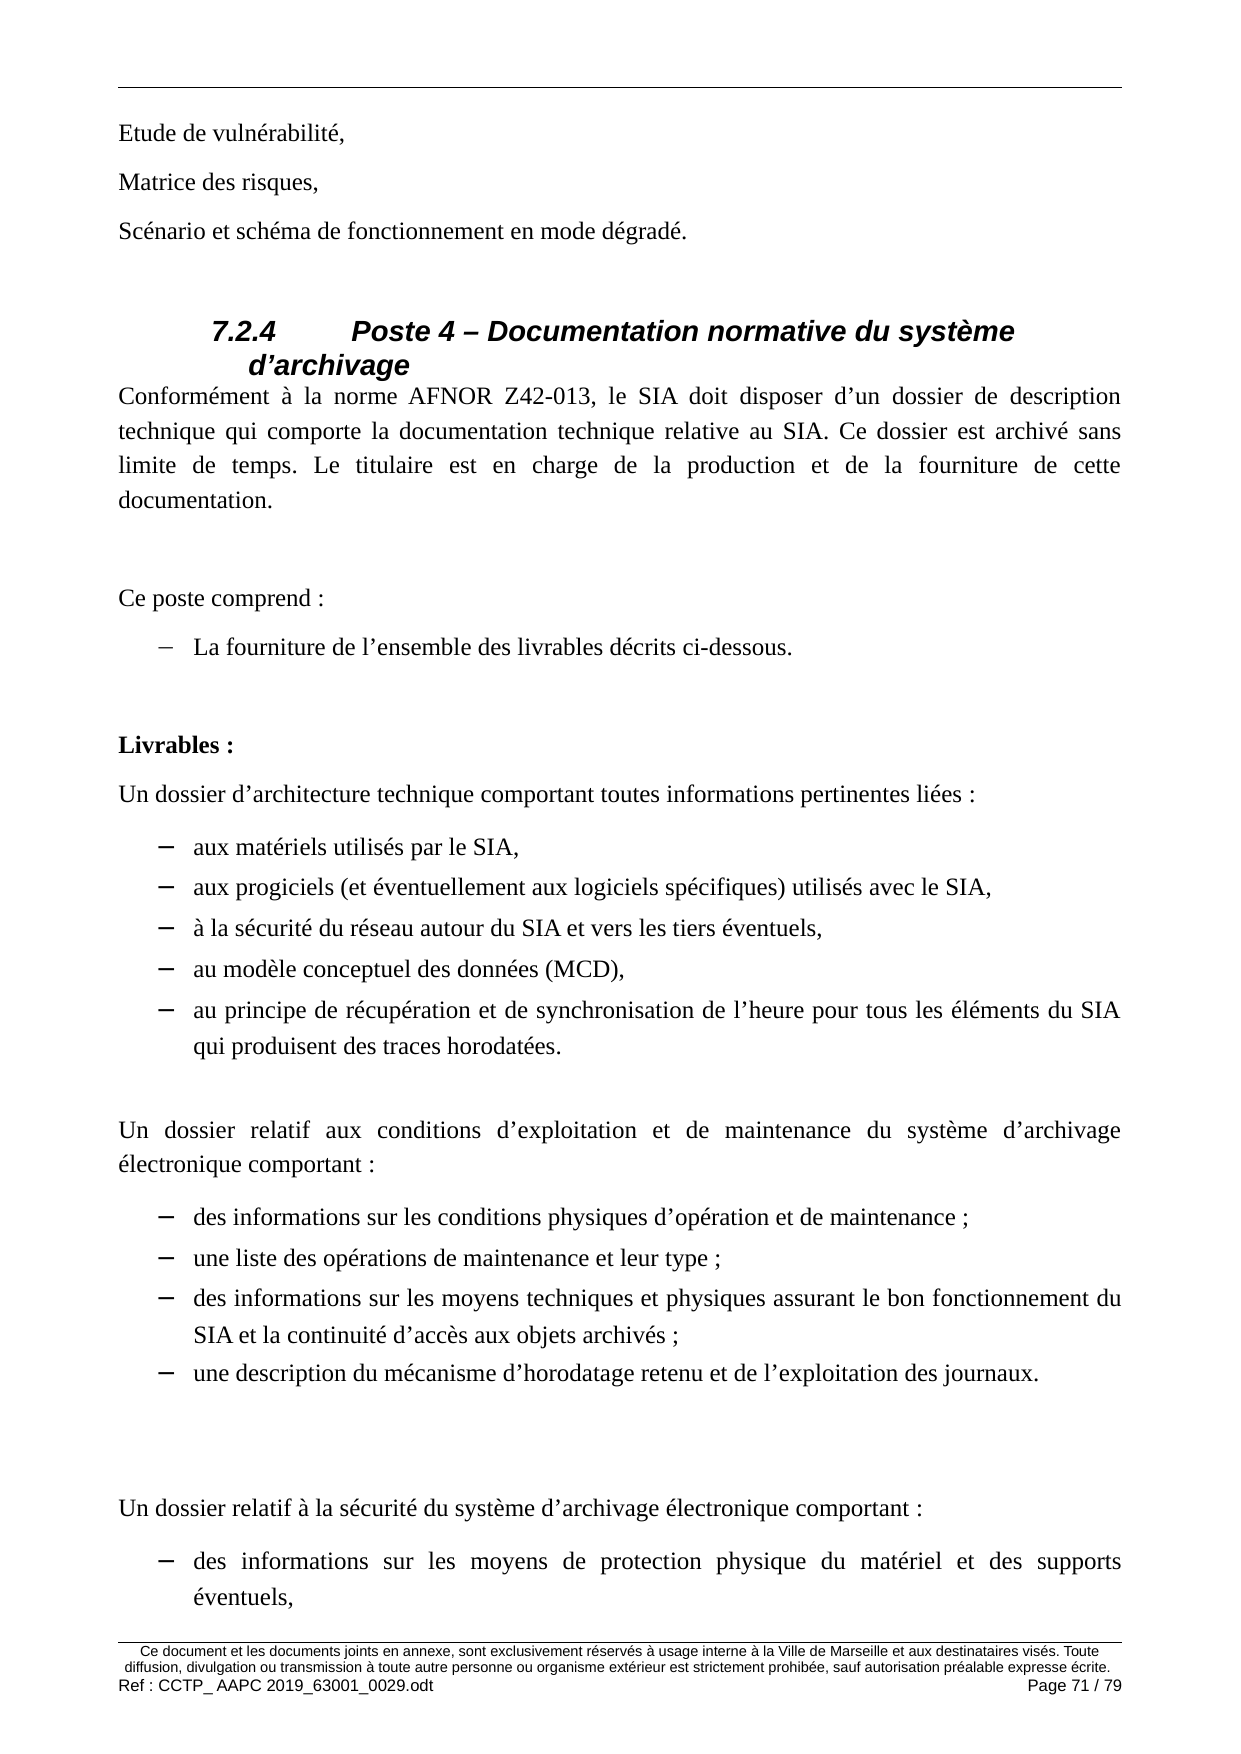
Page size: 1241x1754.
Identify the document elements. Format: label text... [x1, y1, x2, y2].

text Livrables : [118, 730, 1122, 759]
text Scénario et schéma de fonctionnement en mode dégradé. [118, 216, 1122, 245]
list au principe de récupération et de synchronisation de l’heure pour tous les éléments du SIA qui produisent des traces horodatées. [156, 992, 1122, 1060]
text Etude de vulnérabilité, [118, 118, 1122, 147]
list aux progiciels (et éventuellement aux logiciels spécifiques) utilisés avec le SIA, [156, 869, 1122, 903]
list au modèle conceptuel des données (MCD), [156, 951, 1122, 985]
list aux matériels utilisés par le SIA, [156, 828, 1122, 862]
list une liste des opérations de maintenance et leur type ; [156, 1239, 1122, 1273]
list des informations sur les moyens techniques et physiques assurant le bon fonctionnement du SIA et la continuité d’accès aux objets archivés ; [156, 1280, 1122, 1349]
list La fourniture de l’ensemble des livrables décrits ci-dessous. [156, 632, 1122, 661]
subtitle Poste 4 – Documentation normative du système d’archivage [203, 314, 1122, 381]
text Un dossier relatif aux conditions d’exploitation et de maintenance du système d’archivage électronique comportant : [118, 1115, 1122, 1178]
text Ce poste comprend : [118, 583, 1122, 612]
list à la sécurité du réseau autour du SIA et vers les tiers éventuels, [156, 910, 1122, 944]
list des informations sur les moyens de protection physique du matériel et des supports éventuels, [156, 1542, 1122, 1611]
list une description du mécanisme d’horodatage retenu et de l’exploitation des journaux. [156, 1354, 1122, 1388]
text Matrice des risques, [118, 167, 1122, 196]
text Conformément à la norme AFNOR Z42-013, le SIA doit disposer d’un dossier de description technique qui comporte la documentation technique relative au SIA. Ce dossier est archivé sans limite de temps. Le titulaire est en charge de la production et de la fourniture de cette documentation. [118, 381, 1122, 513]
text Un dossier d’architecture technique comportant toutes informations pertinentes liées : [118, 779, 1122, 808]
text Un dossier relatif à la sécurité du système d’archivage électronique comportant : [118, 1493, 1122, 1522]
list des informations sur les conditions physiques d’opération et de maintenance ; [156, 1198, 1122, 1232]
